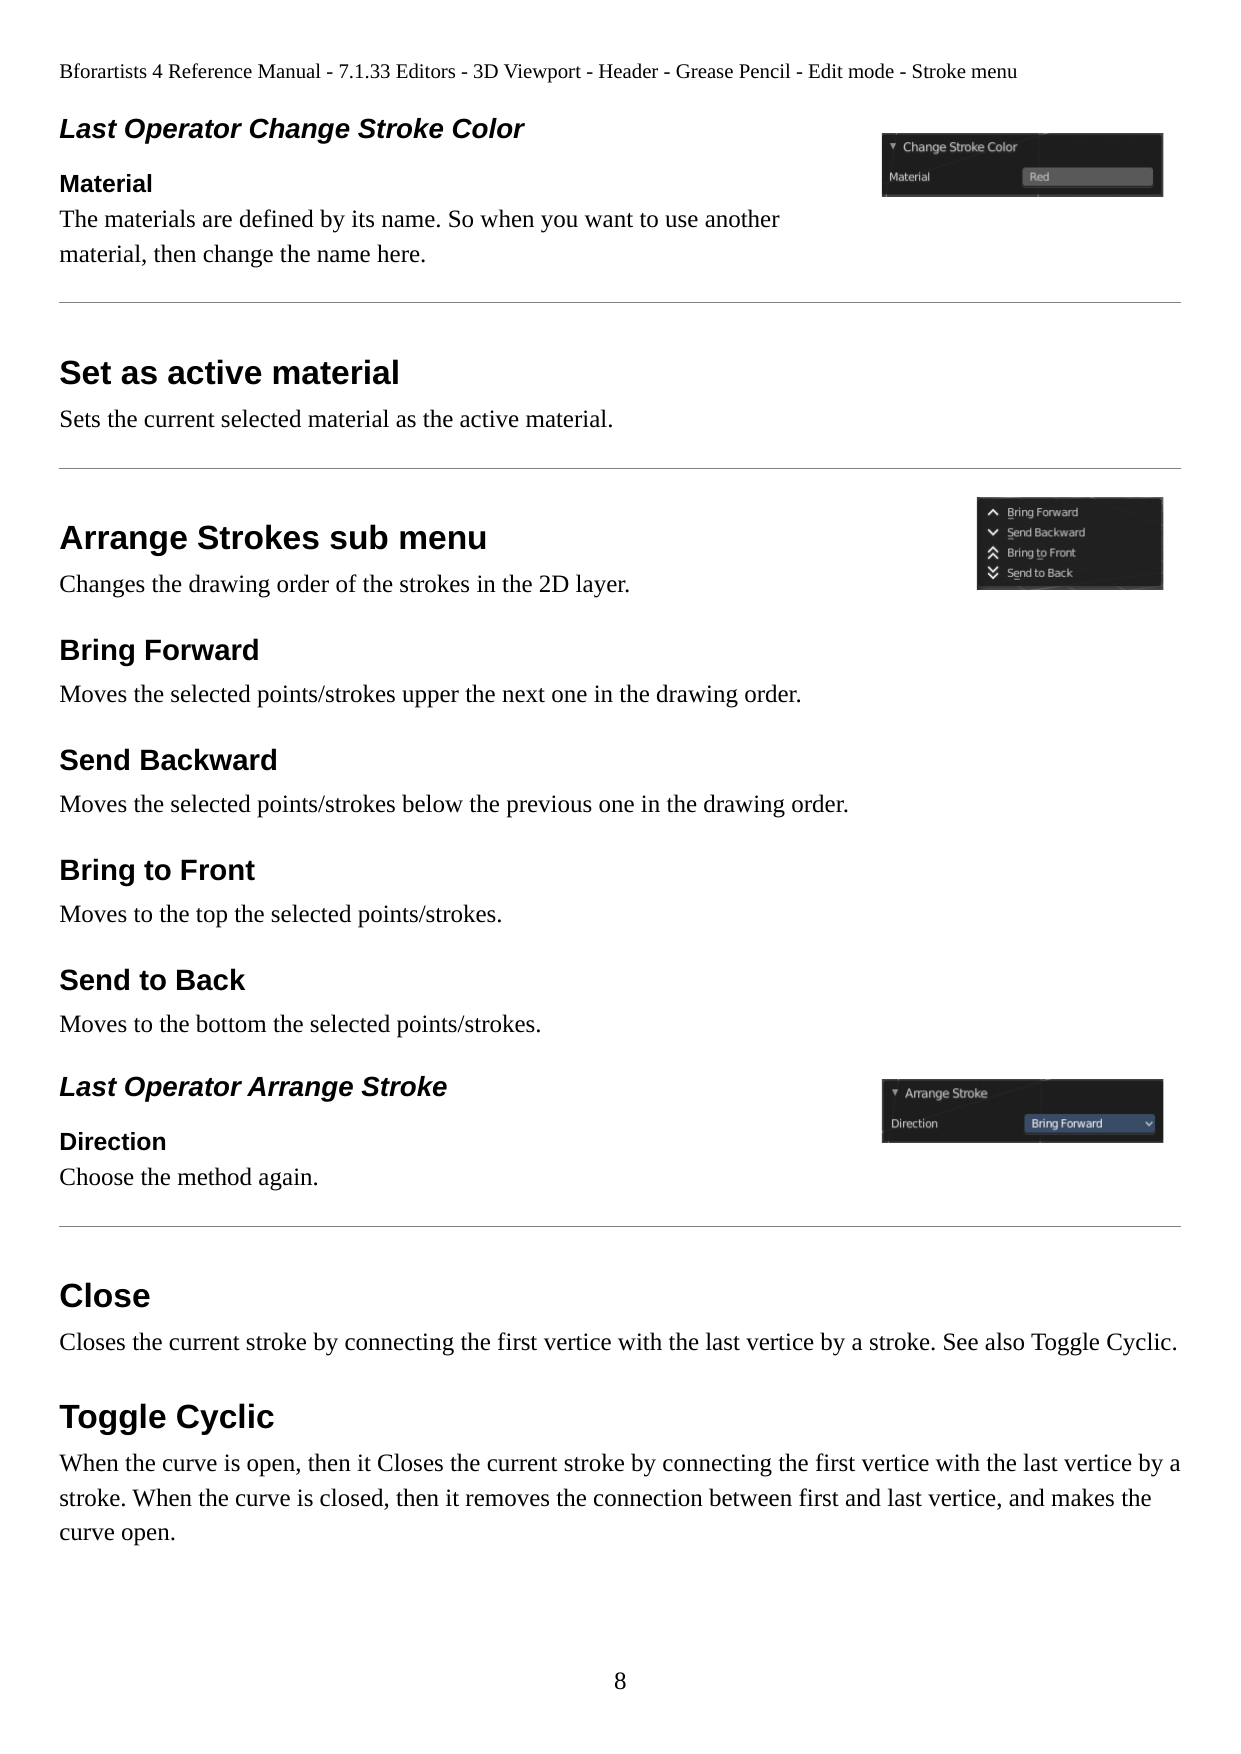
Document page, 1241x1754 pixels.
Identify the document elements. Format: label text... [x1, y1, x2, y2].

subtitle Bring Forward [59, 633, 1181, 667]
subtitle Last Operator Change Stroke Color [59, 113, 1181, 144]
subtitle Set as active material [59, 353, 1181, 391]
subtitle Material [59, 169, 1181, 198]
subtitle Toggle Cyclic [59, 1397, 1181, 1436]
picture [881, 1079, 1164, 1143]
text Changes the drawing order of the strokes in the 2D layer. [59, 569, 1181, 598]
text Sets the current selected material as the active material. [59, 404, 1181, 433]
subtitle Send to Back [59, 962, 1181, 996]
text Closes the current stroke by connecting the first vertice with the last vertice by a stroke. See also Toggle Cyclic. [59, 1327, 1181, 1356]
picture [881, 133, 1164, 197]
subtitle Last Operator Arrange Stroke [59, 1070, 1181, 1102]
subtitle [1164, 518, 1181, 557]
text Moves to the top the selected points/strokes. [59, 899, 1181, 928]
subtitle Direction [59, 1127, 1181, 1156]
text Moves to the bottom the selected points/strokes. [59, 1009, 1181, 1037]
picture [976, 497, 1164, 590]
text Moves the selected points/strokes below the previous one in the drawing order. [59, 789, 1181, 818]
subtitle Arrange Strokes sub menu [59, 518, 976, 557]
text When the curve is open, then it Closes the current stroke by connecting the first vertice with the last vertice by a stroke. When the curve is closed, then it removes the connection between first and last vertice, and makes the curve open. [59, 1448, 1181, 1546]
subtitle Send Backward [59, 743, 1181, 776]
text Moves the selected points/strokes upper the next one in the drawing order. [59, 679, 1181, 708]
subtitle Close [59, 1276, 1181, 1315]
subtitle Bring to Front [59, 853, 1181, 886]
text The materials are defined by its name. So when you want to use another material, then change the name here. [59, 204, 1181, 267]
text Choose the method again. [59, 1162, 1181, 1191]
